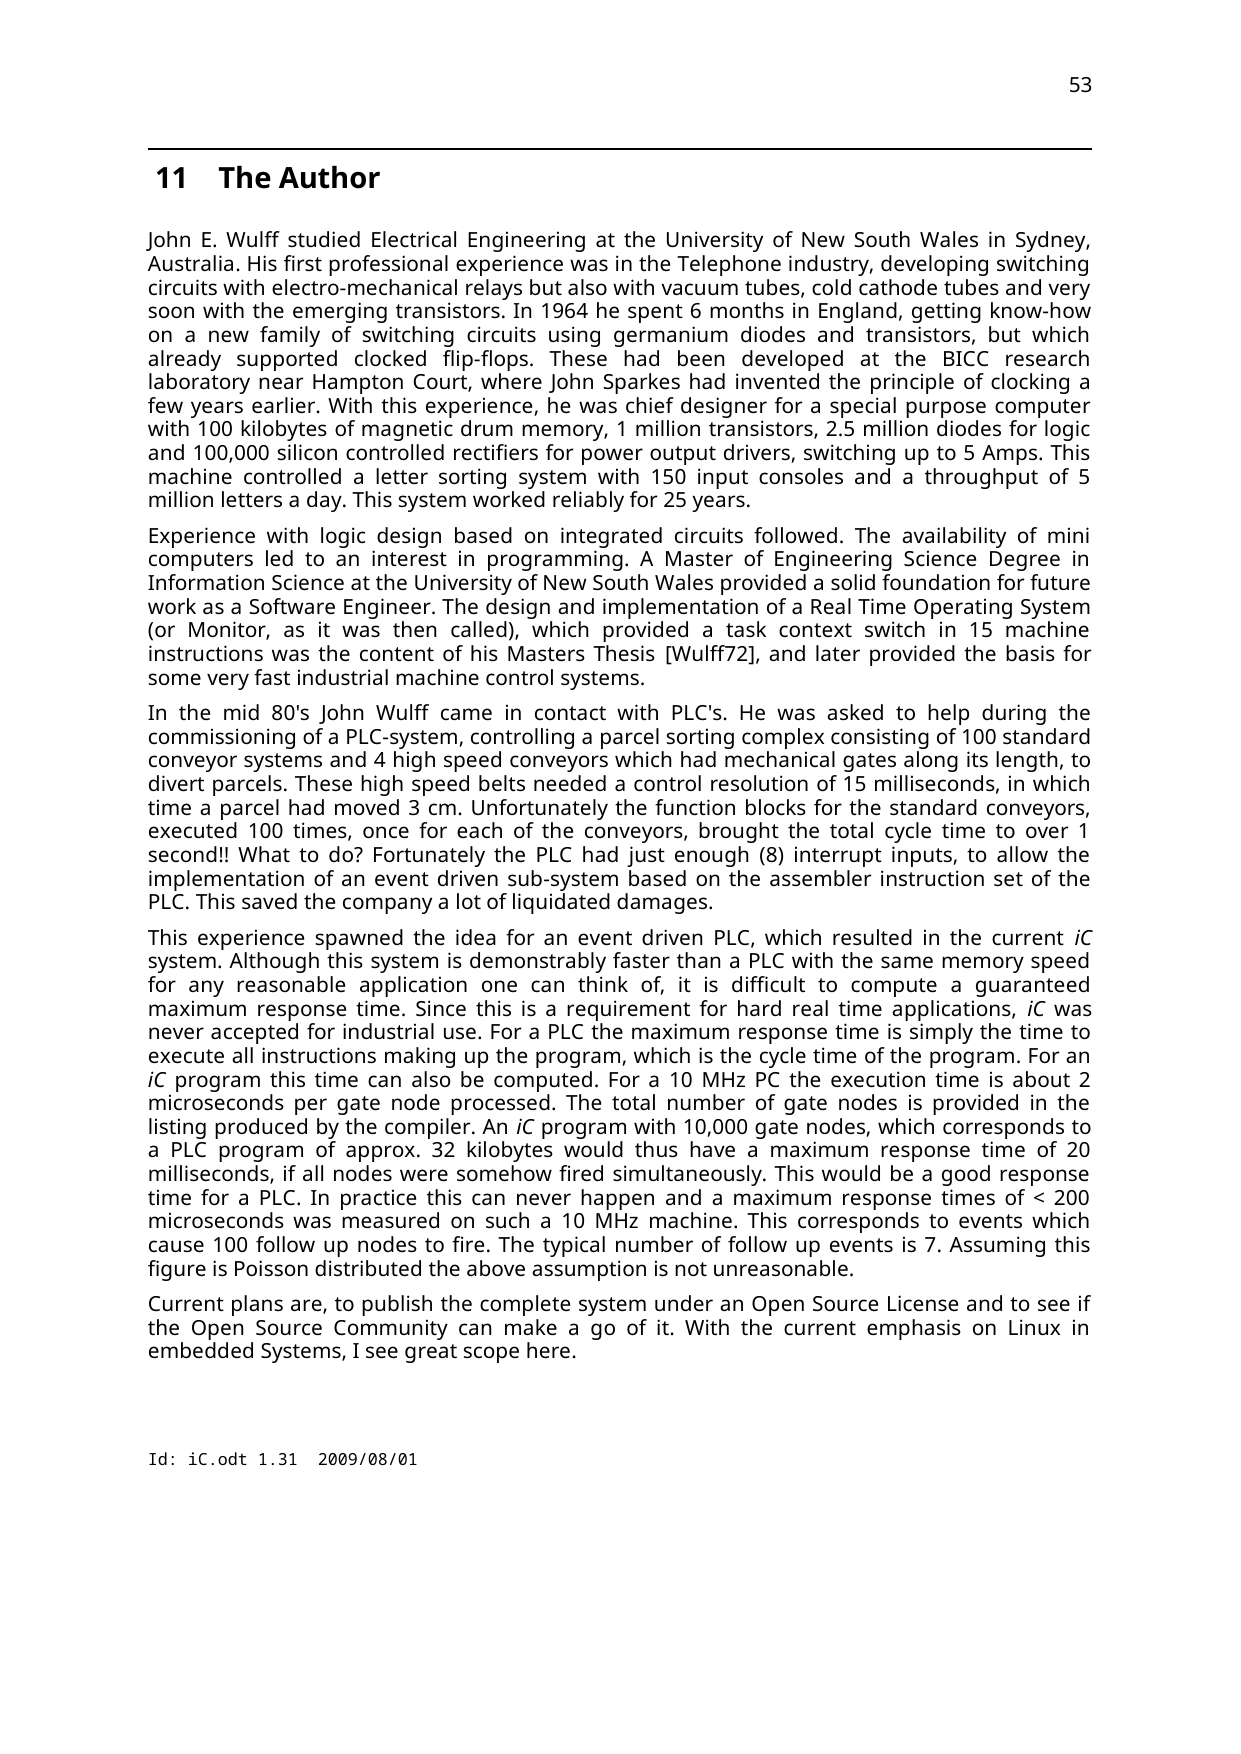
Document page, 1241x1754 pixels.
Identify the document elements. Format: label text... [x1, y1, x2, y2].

text Id: iC.odt 1.31 2009/08/01 [148, 1446, 1092, 1470]
text Current plans are, to publish the complete system under an Open Source License and to see if the Open Source Community can make a go of it. With the current emphasis on Linux in embedded Systems, I see great scope here. [148, 1293, 1092, 1364]
subtitle The Author [148, 150, 1092, 204]
text This experience spawned the idea for an event driven PLC, which resulted in the current iC system. Although this system is demonstrably faster than a PLC with the same memory speed for any reasonable application one can think of, it is difficult to compute a guaranteed maximum response time. Since this is a requirement for hard real time applications, iC was never accepted for industrial use. For a PLC the maximum response time is simply the time to execute all instructions making up the program, which is the cycle time of the program. For an iC program this time can also be computed. For a 10 MHz PC the execution time is about 2 microseconds per gate node processed. The total number of gate nodes is provided in the listing produced by the compiler. An iC program with 10,000 gate nodes, which corresponds to a PLC program of approx. 32 kilobytes would thus have a maximum response time of 20 milliseconds, if all nodes were somehow fired simultaneously. This would be a good response time for a PLC. In practice this can never happen and a maximum response times of < 200 microseconds was measured on such a 10 MHz machine. This corresponds to events which cause 100 follow up nodes to fire. The typical number of follow up events is 7. Assuming this figure is Poisson distributed the above assumption is not unreasonable. [148, 926, 1092, 1281]
text In the mid 80's John Wulff came in contact with PLC's. He was asked to help during the commissioning of a PLC-system, controlling a parcel sorting complex consisting of 100 standard conveyor systems and 4 high speed conveyors which had mechanical gates along its length, to divert parcels. These high speed belts needed a control resolution of 15 milliseconds, in which time a parcel had moved 3 cm. Unfortunately the function blocks for the standard conveyors, executed 100 times, once for each of the conveyors, brought the total cycle time to over 1 second!! What to do? Fortunately the PLC had just enough (8) interrupt inputs, to allow the implementation of an event driven sub-system based on the assembler instruction set of the PLC. This saved the company a lot of liquidated damages. [148, 702, 1092, 914]
text Experience with logic design based on integrated circuits followed. The availability of mini computers led to an interest in programming. A Master of Engineering Science Degree in Information Science at the University of New South Wales provided a solid foundation for future work as a Software Engineer. The design and implementation of a Real Time Operating System (or Monitor, as it was then called), which provided a task context switch in 15 machine instructions was the content of his Masters Thesis [Wulff72], and later provided the basis for some very fast industrial machine control systems. [148, 524, 1092, 690]
text John E. Wulff studied Electrical Engineering at the University of New South Wales in Sydney, Australia. His first professional experience was in the Telephone industry, developing switching circuits with electro-mechanical relays but also with vacuum tubes, cold cathode tubes and very soon with the emerging transistors. In 1964 he spent 6 months in England, getting know-how on a new family of switching circuits using germanium diodes and transistors, but which already supported clocked flip-flops. These had been developed at the BICC research laboratory near Hampton Court, where John Sparkes had invented the principle of clocking a few years earlier. With this experience, he was chief designer for a special purpose computer with 100 kilobytes of magnetic drum memory, 1 million transistors, 2.5 million diodes for logic and 100,000 silicon controlled rectifiers for power output drivers, switching up to 5 Amps. This machine controlled a letter sorting system with 150 input consoles and a throughput of 5 million letters a day. This system worked reliably for 25 years. [148, 229, 1092, 513]
